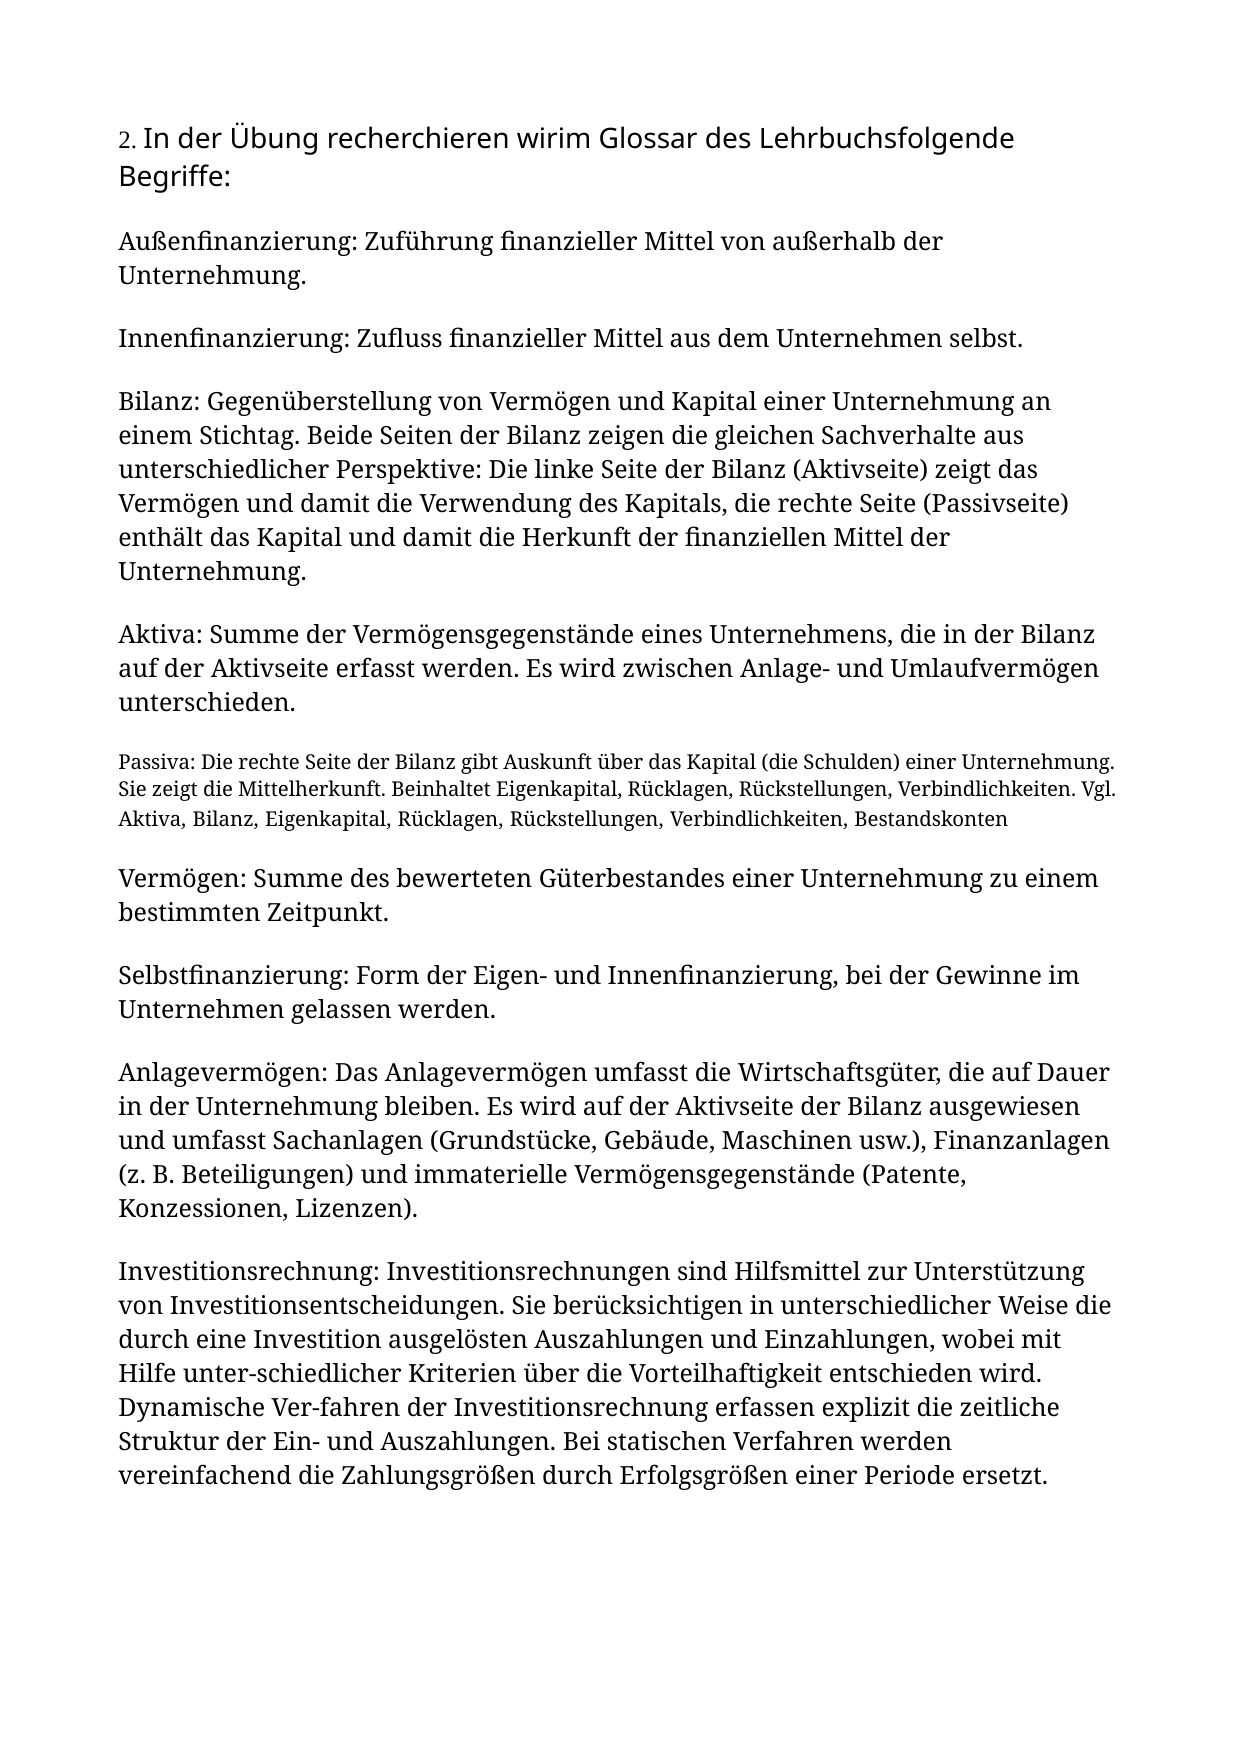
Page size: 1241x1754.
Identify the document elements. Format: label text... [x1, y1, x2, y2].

text Bilanz: Gegenüberstellung von Vermögen und Kapital einer Unternehmung an einem Stichtag. Beide Seiten der Bilanz zeigen die gleichen Sachverhalte aus unterschiedlicher Perspektive: Die linke Seite der Bilanz (Aktivseite) zeigt das Vermögen und damit die Verwendung des Kapitals, die rechte Seite (Passivseite) enthält das Kapital und damit die Herkunft der finanziellen Mittel der Unternehmung. [118, 383, 1122, 588]
text Passiva: Die rechte Seite der Bilanz gibt Auskunft über das Kapital (die Schulden) einer Unternehmung. Sie zeigt die Mittelherkunft. Beinhaltet Eigenkapital, Rücklagen, Rückstellungen, Verbindlichkeiten. Vgl. Aktiva, Bilanz, Eigenkapital, Rücklagen, Rückstellungen, Verbindlichkeiten, Bestandskonten [118, 747, 1122, 832]
text Aktiva: Summe der Vermögensgegenstände eines Unternehmens, die in der Bilanz auf der Aktivseite erfasst werden. Es wird zwischen Anlage- und Umlaufvermögen unterschieden. [118, 616, 1122, 718]
text Innenfinanzierung: Zufluss finanzieller Mittel aus dem Unternehmen selbst. [118, 320, 1122, 354]
text 2. In der Übung recherchieren wirim Glossar des Lehrbuchsfolgende Begriffe: [118, 118, 1122, 195]
text Investitionsrechnung: Investitionsrechnungen sind Hilfsmittel zur Unterstützung von Investitionsentscheidungen. Sie berücksichtigen in unterschiedlicher Weise die durch eine Investition ausgelösten Auszahlungen und Einzahlungen, wobei mit Hilfe unter-schiedlicher Kriterien über die Vorteilhaftigkeit entschieden wird. Dynamische Ver-fahren der Investitionsrechnung erfassen explizit die zeitliche Struktur der Ein- und Auszahlungen. Bei statischen Verfahren werden vereinfachend die Zahlungsgrößen durch Erfolgsgrößen einer Periode ersetzt. [118, 1253, 1122, 1492]
text Außenfinanzierung: Zuführung finanzieller Mittel von außerhalb der Unternehmung. [118, 223, 1122, 292]
text Anlagevermögen: Das Anlagevermögen umfasst die Wirtschaftsgüter, die auf Dauer in der Unternehmung bleiben. Es wird auf der Aktivseite der Bilanz ausgewiesen und umfasst Sachanlagen (Grundstücke, Gebäude, Maschinen usw.), Finanzanlagen (z. B. Beteiligungen) und immaterielle Vermögensgegenstände (Patente, Konzessionen, Lizenzen). [118, 1054, 1122, 1225]
text Selbstfinanzierung: Form der Eigen- und Innenfinanzierung, bei der Gewinne im Unternehmen gelassen werden. [118, 958, 1122, 1026]
text Vermögen: Summe des bewerteten Güterbestandes einer Unternehmung zu einem bestimmten Zeitpunkt. [118, 861, 1122, 929]
